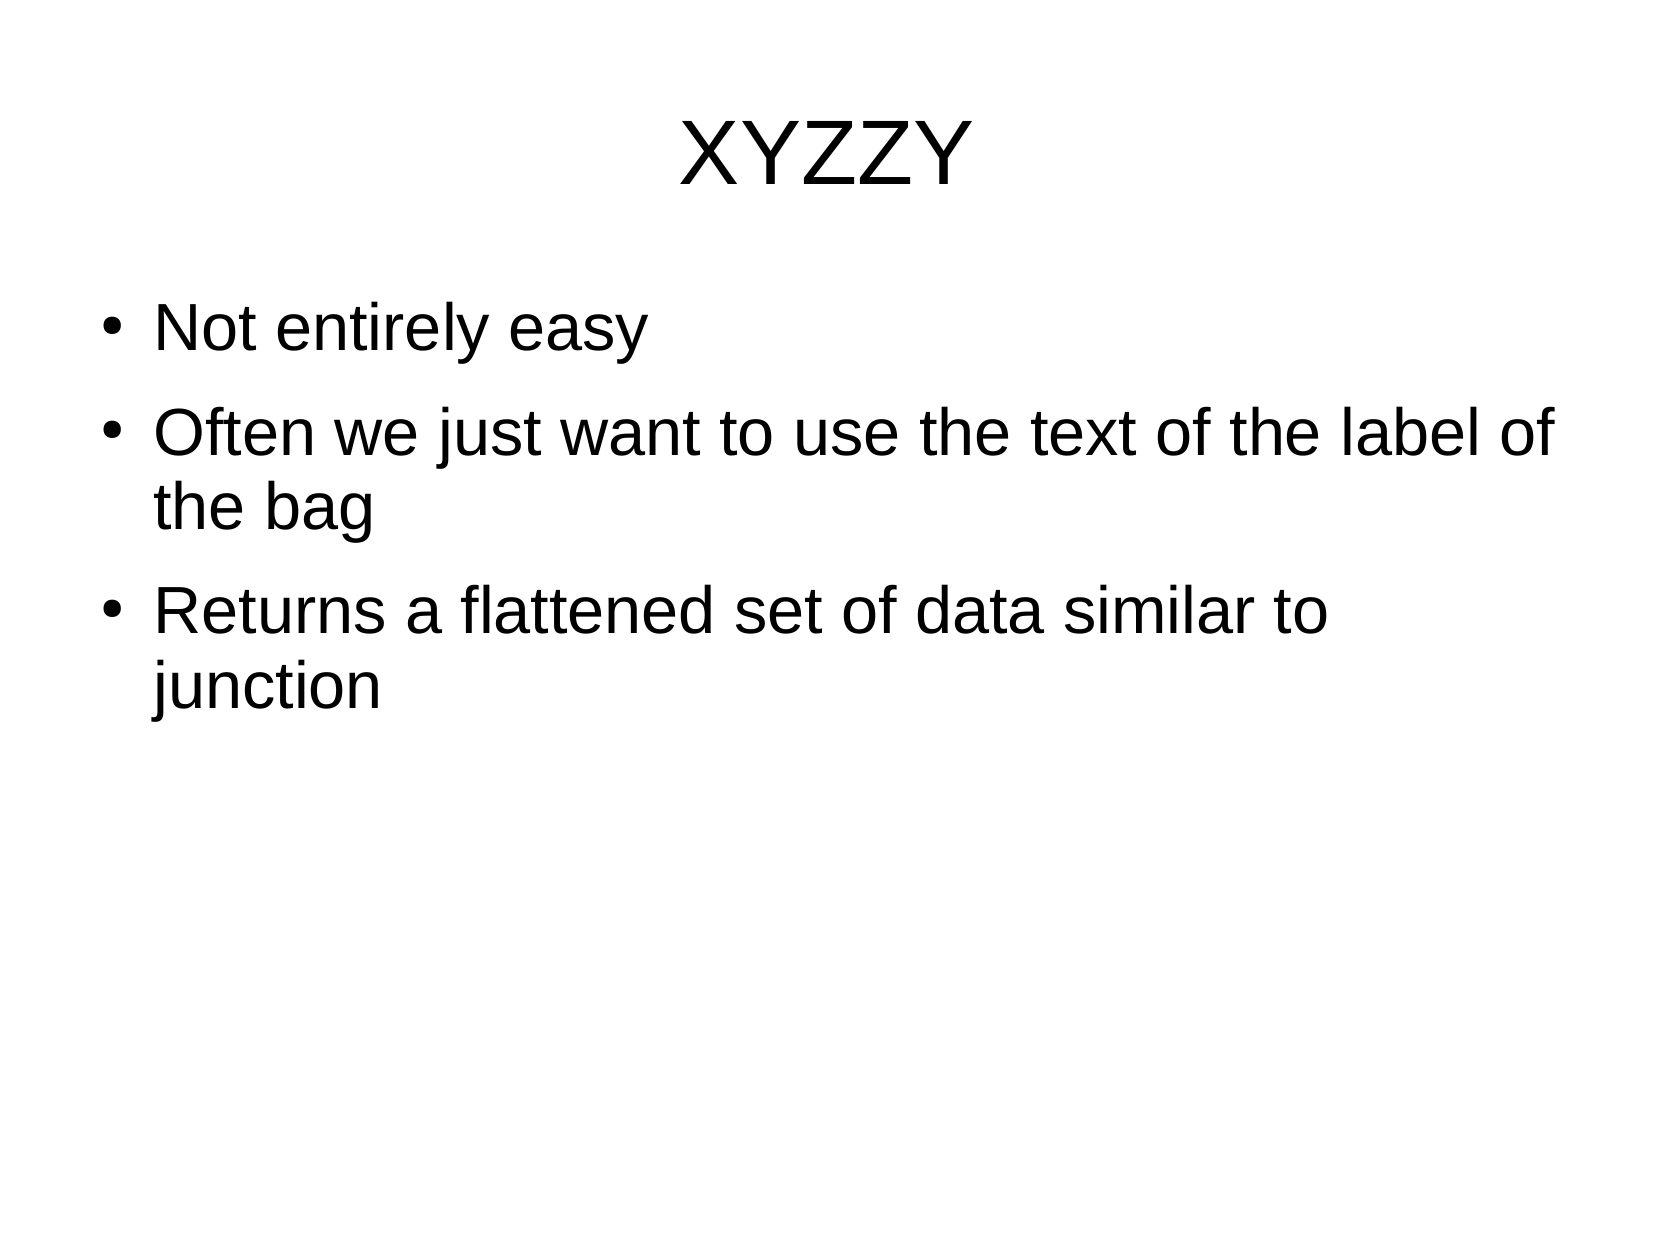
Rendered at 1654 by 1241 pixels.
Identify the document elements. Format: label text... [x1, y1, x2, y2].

title XYZZY [82, 49, 1571, 257]
list Not entirely easy Often we just want to use the text of the label of the bag Returns a flattened set of data similar to junction [82, 290, 1571, 1010]
